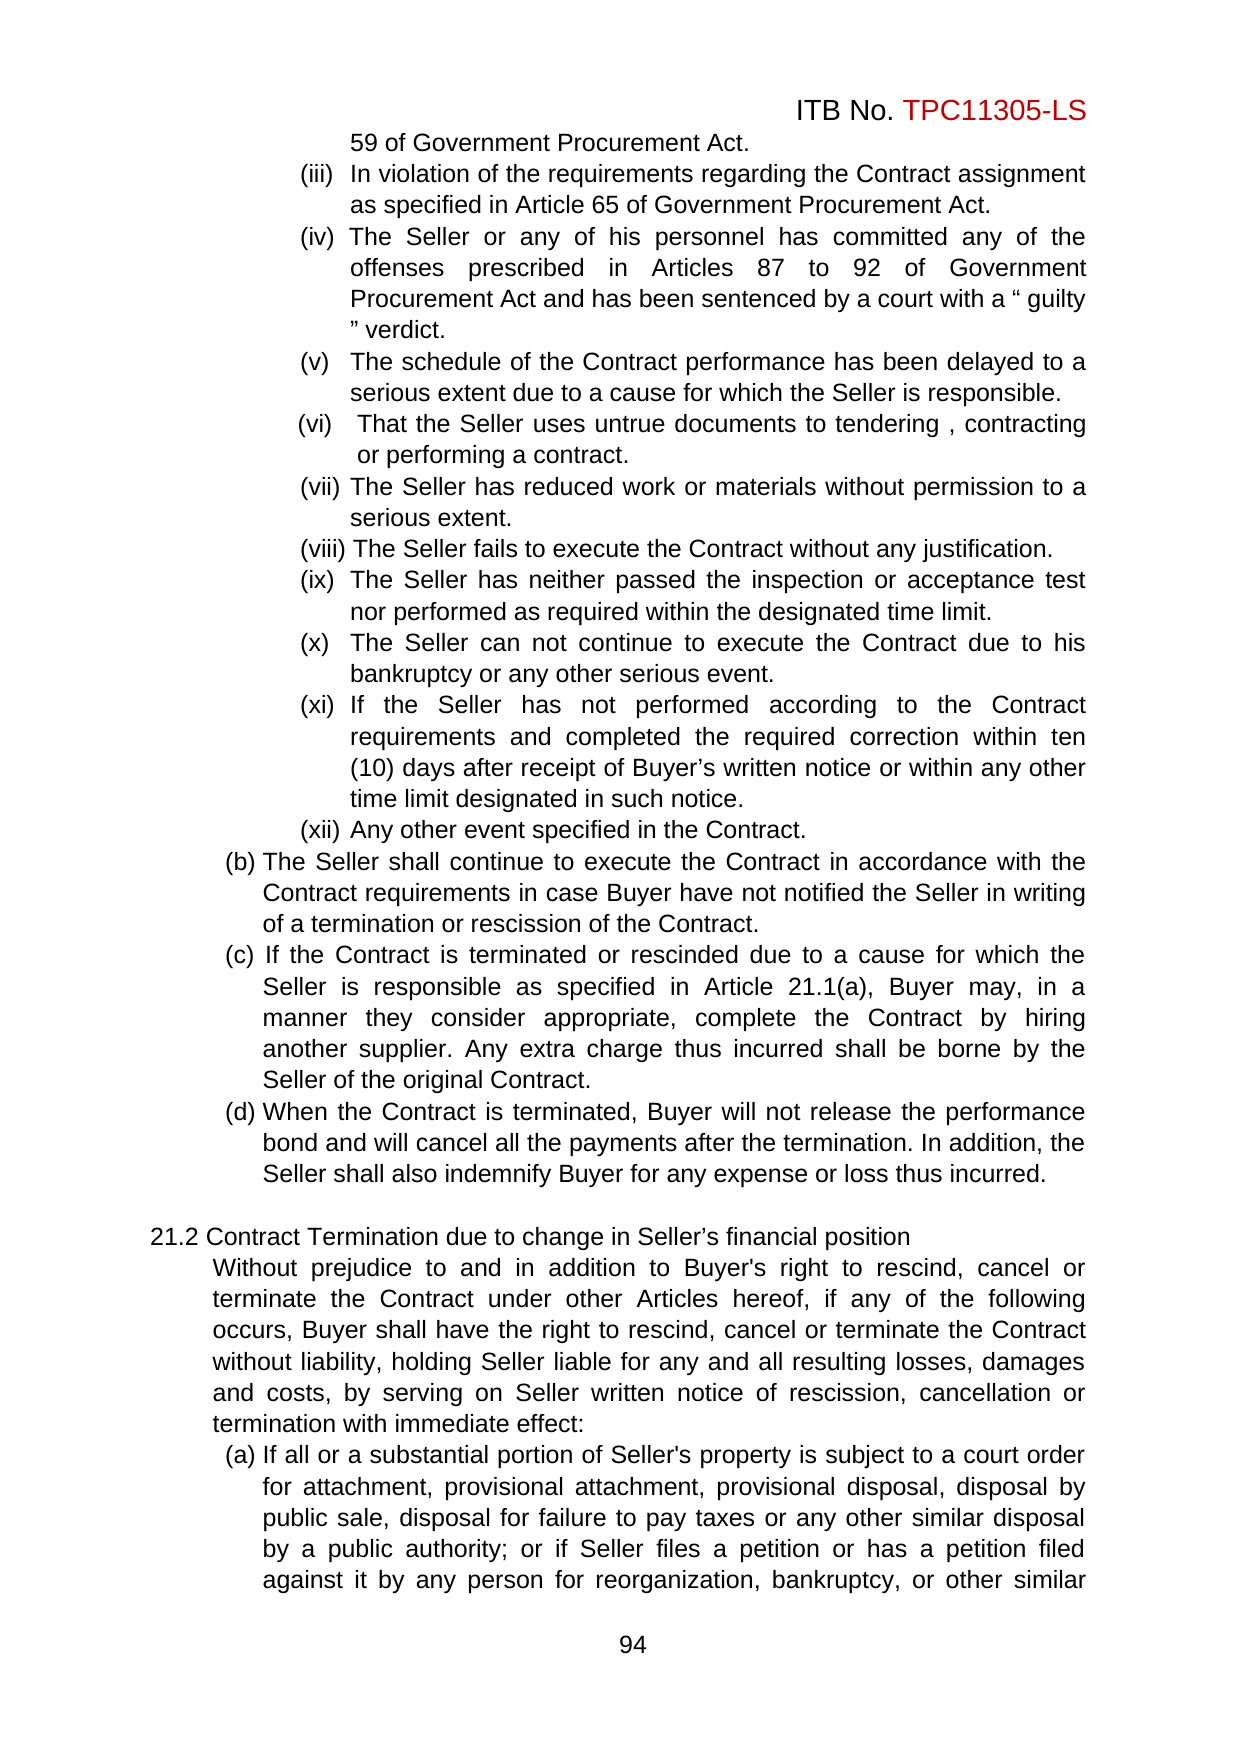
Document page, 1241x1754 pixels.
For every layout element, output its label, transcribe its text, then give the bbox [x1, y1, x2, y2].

text (c) If the Contract is terminated or rescinded due to a cause for which the Seller is responsible as specified in Article 21.1(a), Buyer may, in a manner they consider appropriate, complete the Contract by hiring another supplier. Any extra charge thus incurred shall be borne by the Seller of the original Contract. [225, 939, 1087, 1095]
text (ix) The Seller has neither passed the inspection or acceptance test nor performed as required within the designated time limit. [300, 564, 1087, 626]
text (v) The schedule of the Contract performance has been delayed to a serious extent due to a cause for which the Seller is responsible. [300, 345, 1087, 407]
text (iv) The Seller or any of his personnel has committed any of the offenses prescribed in Articles 87 to 92 of Government Procurement Act and has been sentenced by a court with a “ guilty ” verdict. [300, 220, 1087, 345]
text (xi) If the Seller has not performed according to the Contract requirements and completed the required correction within ten (10) days after receipt of Buyer’s written notice or within any other time limit designated in such notice. [300, 689, 1087, 814]
text Without prejudice to and in addition to Buyer's right to rescind, cancel or terminate the Contract under other Articles hereof, if any of the following occurs, Buyer shall have the right to rescind, cancel or terminate the Contract without liability, holding Seller liable for any and all resulting losses, damages and costs, by serving on Seller written notice of rescission, cancellation or termination with immediate effect: [212, 1251, 1087, 1439]
text (xii) Any other event specified in the Contract. [300, 814, 1087, 845]
text (b) The Seller shall continue to execute the Contract in accordance with the Contract requirements in case Buyer have not notified the Seller in writing of a termination or rescission of the Contract. [225, 845, 1087, 939]
text (vii) The Seller has reduced work or materials without permission to a serious extent. [300, 470, 1087, 532]
text 21.2 Contract Termination due to change in Seller’s financial position [150, 1220, 1087, 1251]
text (d) When the Contract is terminated, Buyer will not release the performance bond and will cancel all the payments after the termination. In addition, the Seller shall also indemnify Buyer for any expense or loss thus incurred. [225, 1095, 1087, 1189]
text (x) The Seller can not continue to execute the Contract due to his bankruptcy or any other serious event. [300, 626, 1087, 689]
text 59 of Government Procurement Act. [300, 126, 1087, 157]
text (viii) The Seller fails to execute the Contract without any justification. [223, 532, 1087, 564]
text (iii) In violation of the requirements regarding the Contract assignment as specified in Article 65 of Government Procurement Act. [300, 157, 1087, 220]
text (vi) That the Seller uses untrue documents to tendering , contracting or performing a contract. [297, 407, 1087, 470]
text (a) If all or a substantial portion of Seller's property is subject to a court order for attachment, provisional attachment, provisional disposal, disposal by public sale, disposal for failure to pay taxes or any other similar disposal by a public authority; or if Seller files a petition or has a petition filed against it by any person for reorganization, bankruptcy, or other similar [225, 1439, 1087, 1595]
